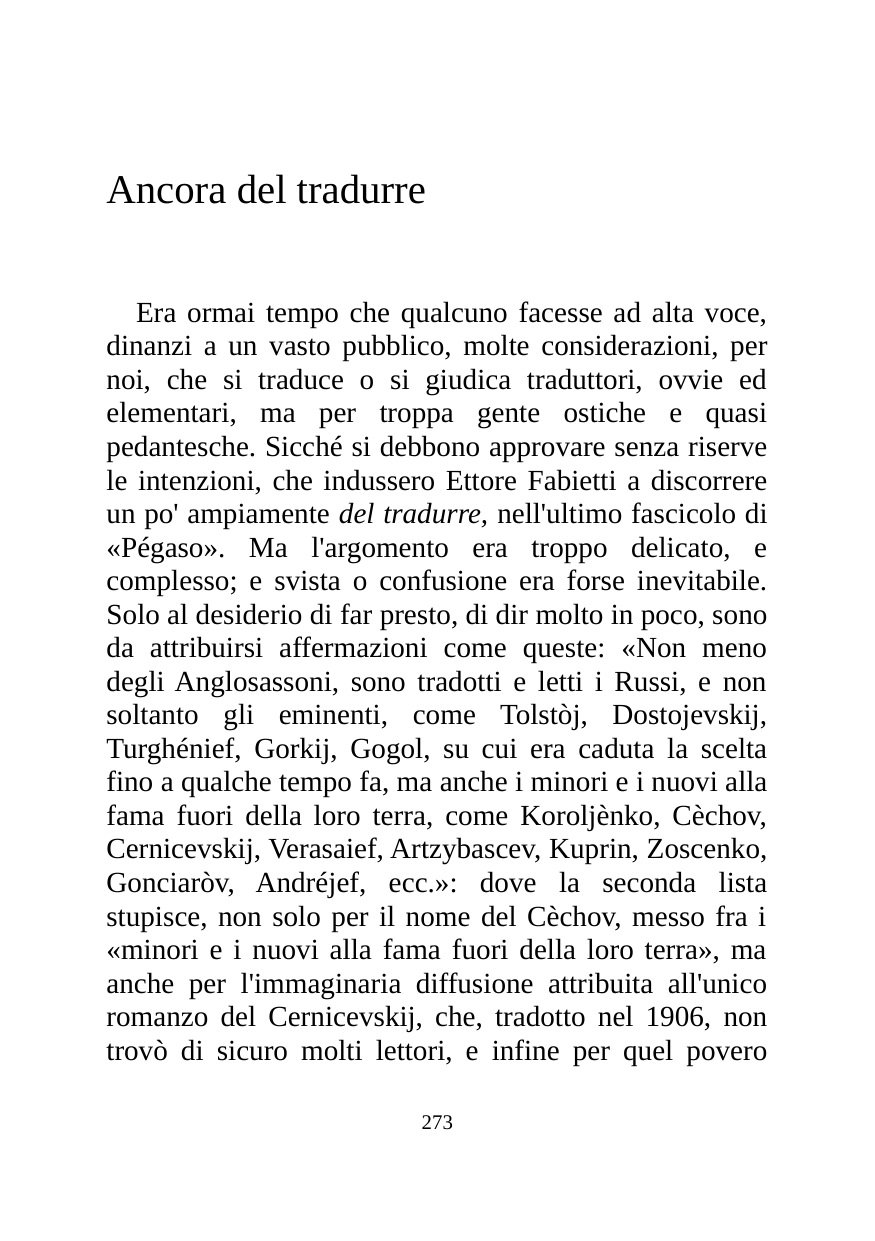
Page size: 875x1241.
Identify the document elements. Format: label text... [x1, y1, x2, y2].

text Era ormai tempo che qualcuno facesse ad alta voce, dinanzi a un vasto pubblico, molte considerazioni, per noi, che si traduce o si giudica traduttori, ovvie ed elementari, ma per troppa gente ostiche e quasi pedantesche. Sicché si debbono approvare senza riserve le intenzioni, che indussero Ettore Fabietti a discorrere un po' ampiamente del tradurre, nell'ultimo fascicolo di «Pégaso». Ma l'argomento era troppo delicato, e complesso; e svista o confusione era forse inevitabile. Solo al desiderio di far presto, di dir molto in poco, sono da attribuirsi affermazioni come queste: «Non meno degli Anglosassoni, sono tradotti e letti i Russi, e non soltanto gli eminenti, come Tolstòj, Dostojevskij, Turghénief, Gorkij, Gogol, su cui era caduta la scelta fino a qualche tempo fa, ma anche i minori e i nuovi alla fama fuori della loro terra, come Koroljènko, Cèchov, Cernicevskij, Verasaief, Artzybascev, Kuprin, Zoscenko, Gonciaròv, Andréjef, ecc.»: dove la seconda lista stupisce, non solo per il nome del Cèchov, messo fra i «minori e i nuovi alla fama fuori della loro terra», ma anche per l'immaginaria diffusione attribuita all'unico romanzo del Cernicevskij, che, tradotto nel 1906, non trovò di sicuro molti lettori, e infine per quel povero [106, 295, 768, 1066]
subtitle Ancora del tradurre [106, 165, 768, 212]
